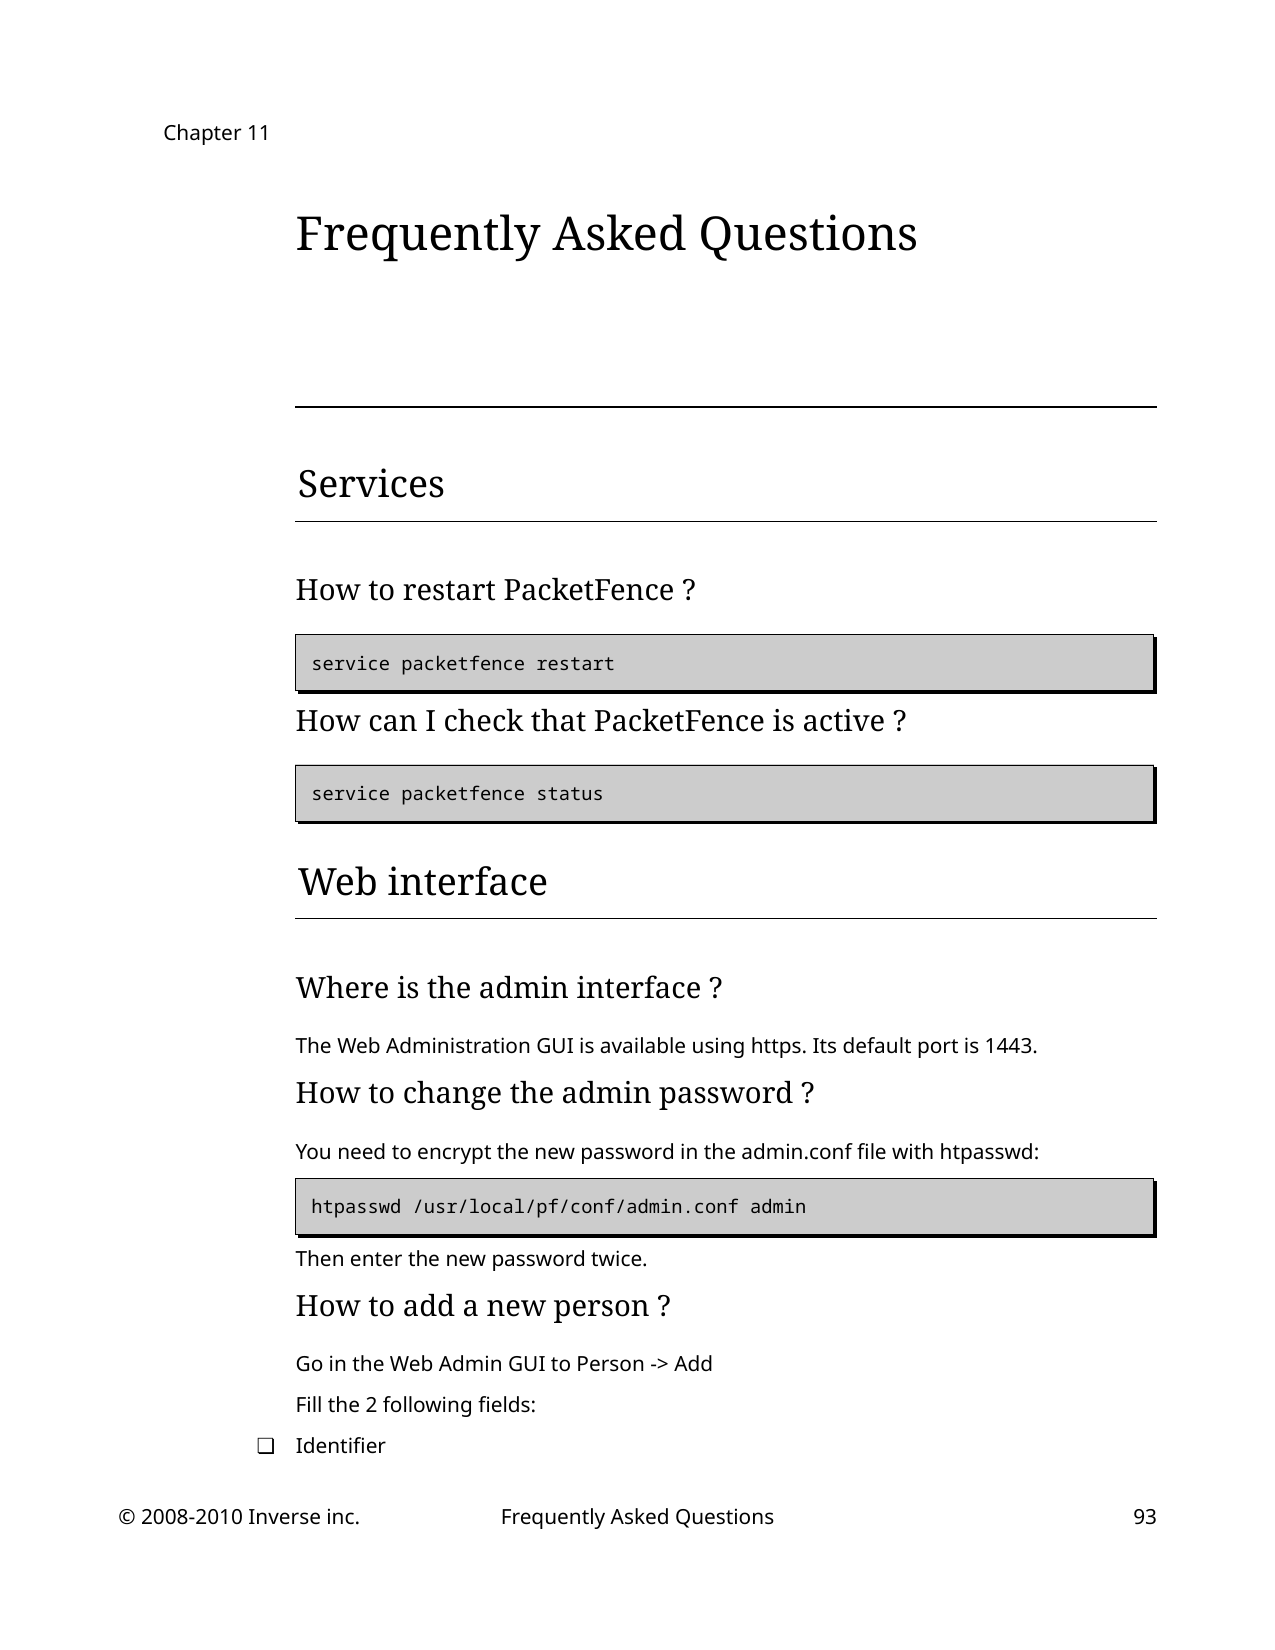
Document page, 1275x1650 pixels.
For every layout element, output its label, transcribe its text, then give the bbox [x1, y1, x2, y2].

subtitle How to change the admin password ? [295, 1072, 1157, 1112]
subtitle Where is the admin interface ? [295, 967, 1157, 1007]
subtitle How to restart PacketFence ? [295, 569, 1157, 609]
text htpasswd /usr/local/pf/conf/admin.conf admin [296, 1179, 1153, 1234]
subtitle Services [295, 458, 1157, 521]
text Fill the 2 following fields: [295, 1390, 1157, 1419]
text service packetfence restart [296, 635, 1153, 690]
subtitle How can I check that PacketFence is active ? [295, 700, 1157, 740]
subtitle How to add a new person ? [295, 1285, 1157, 1324]
list ❏ Identifier [256, 1431, 1157, 1459]
text Then enter the new password twice. [295, 1244, 1157, 1272]
text Go in the Web Admin GUI to Person -> Add [295, 1349, 1157, 1378]
text You need to encrypt the new password in the admin.conf file with htpasswd: [295, 1137, 1157, 1165]
subtitle Web interface [295, 855, 1157, 918]
text The Web Administration GUI is available using https. Its default port is 1443. [295, 1031, 1157, 1060]
subtitle Frequently Asked Questions [295, 201, 1157, 406]
text service packetfence status [296, 766, 1153, 821]
